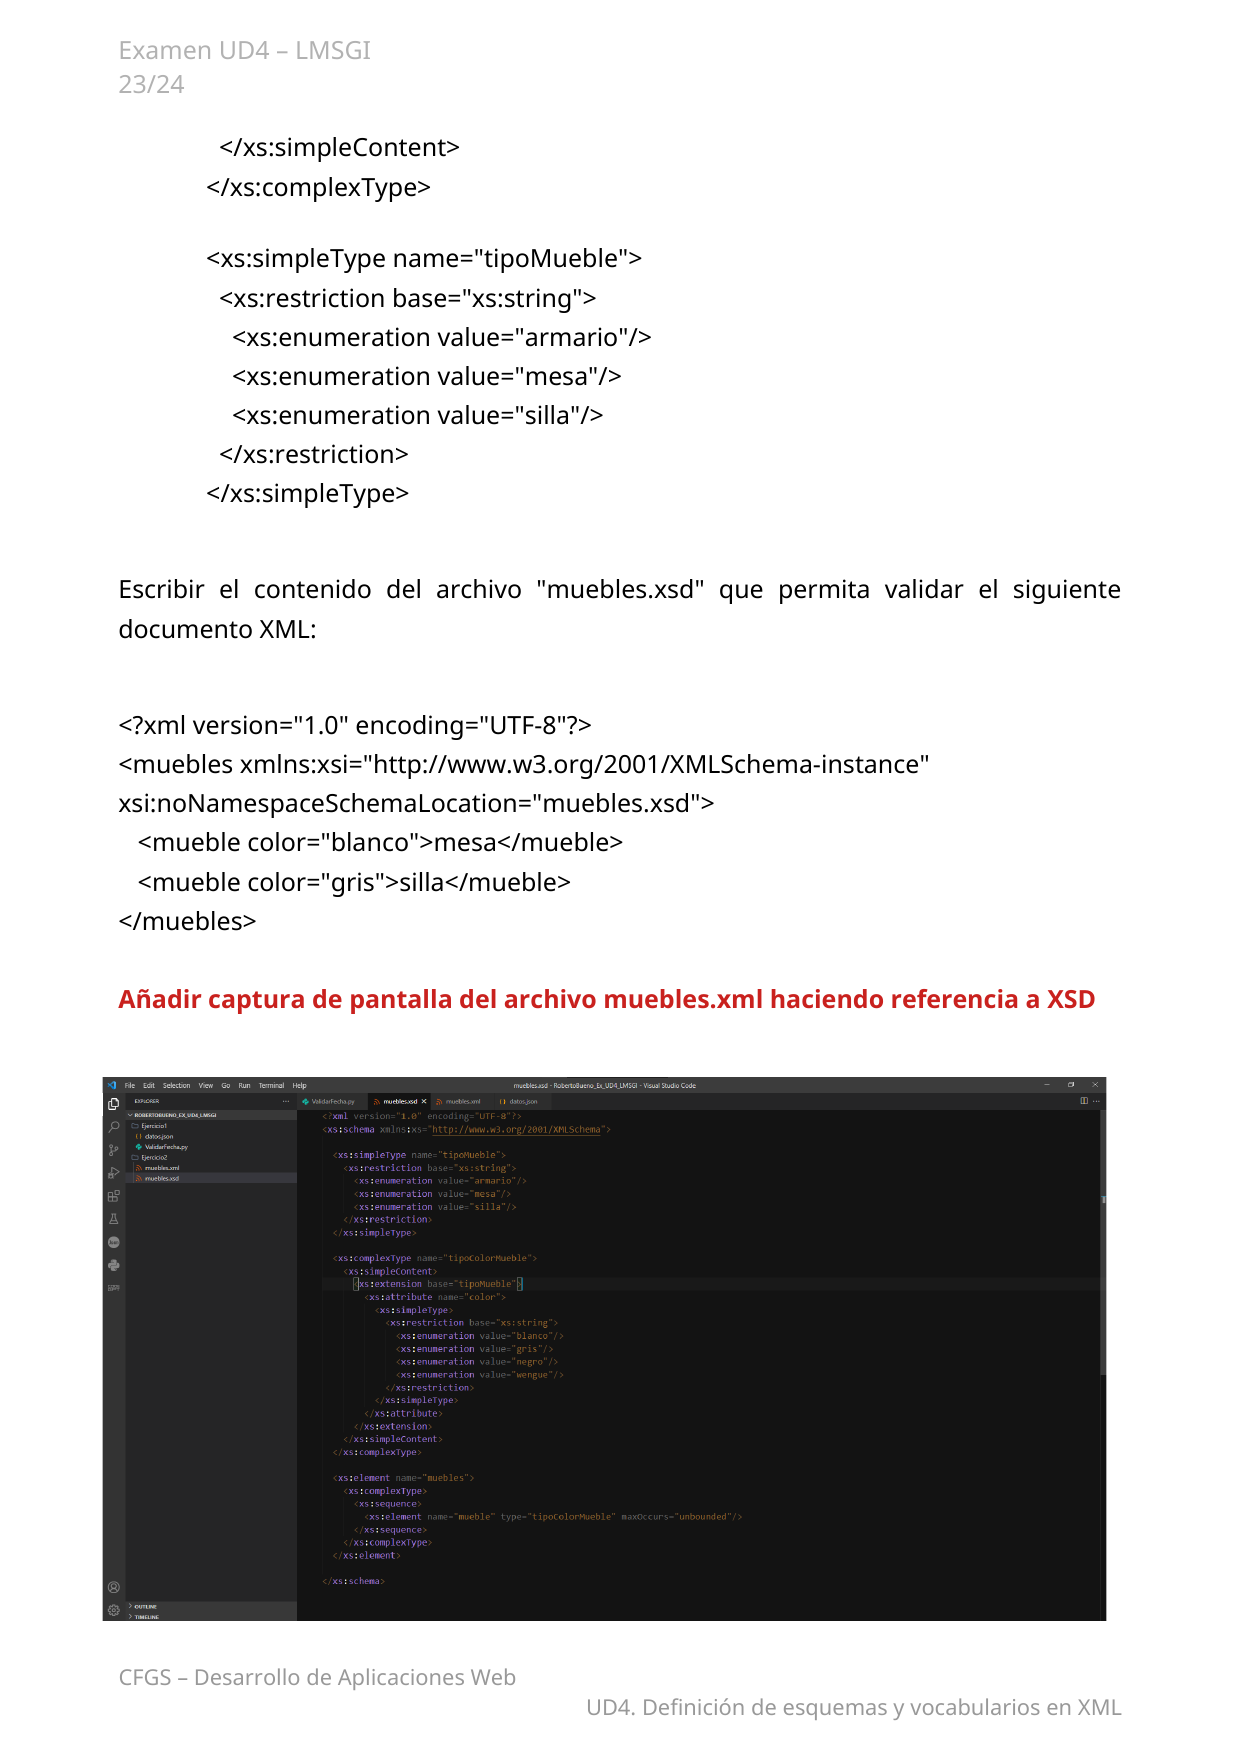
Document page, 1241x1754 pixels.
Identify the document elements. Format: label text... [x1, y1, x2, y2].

text <xs:restriction base="xs:string"> [193, 280, 1122, 314]
text <mueble color="gris">silla</mueble> [118, 864, 1122, 898]
text <xs:enumeration value="armario"/> [193, 319, 1122, 353]
text <xs:enumeration value="silla"/> [193, 398, 1122, 432]
text Escribir el contenido del archivo "muebles.xsd" que permita validar el siguiente documento XML: [118, 572, 1122, 645]
text </xs:simpleContent> [193, 130, 1122, 164]
text </xs:complexType> [193, 169, 1122, 203]
picture [102, 1077, 1107, 1621]
text <?xml version="1.0" encoding="UTF-8"?> [118, 707, 1122, 742]
text <mueble color="blanco">mesa</mueble> [118, 825, 1122, 859]
text <xs:simpleType name="tipoMueble"> [193, 241, 1122, 275]
text </muebles> [118, 903, 1122, 937]
text </xs:simpleType> [193, 476, 1122, 510]
text xsi:noNamespaceSchemaLocation="muebles.xsd"> [118, 786, 1122, 820]
text </xs:restriction> [193, 437, 1122, 471]
text <xs:enumeration value="mesa"/> [193, 358, 1122, 393]
text <muebles xmlns:xsi="http://www.w3.org/2001/XMLSchema-instance" [118, 747, 1122, 781]
text Añadir captura de pantalla del archivo muebles.xml haciendo referencia a XSD [118, 982, 1122, 1016]
